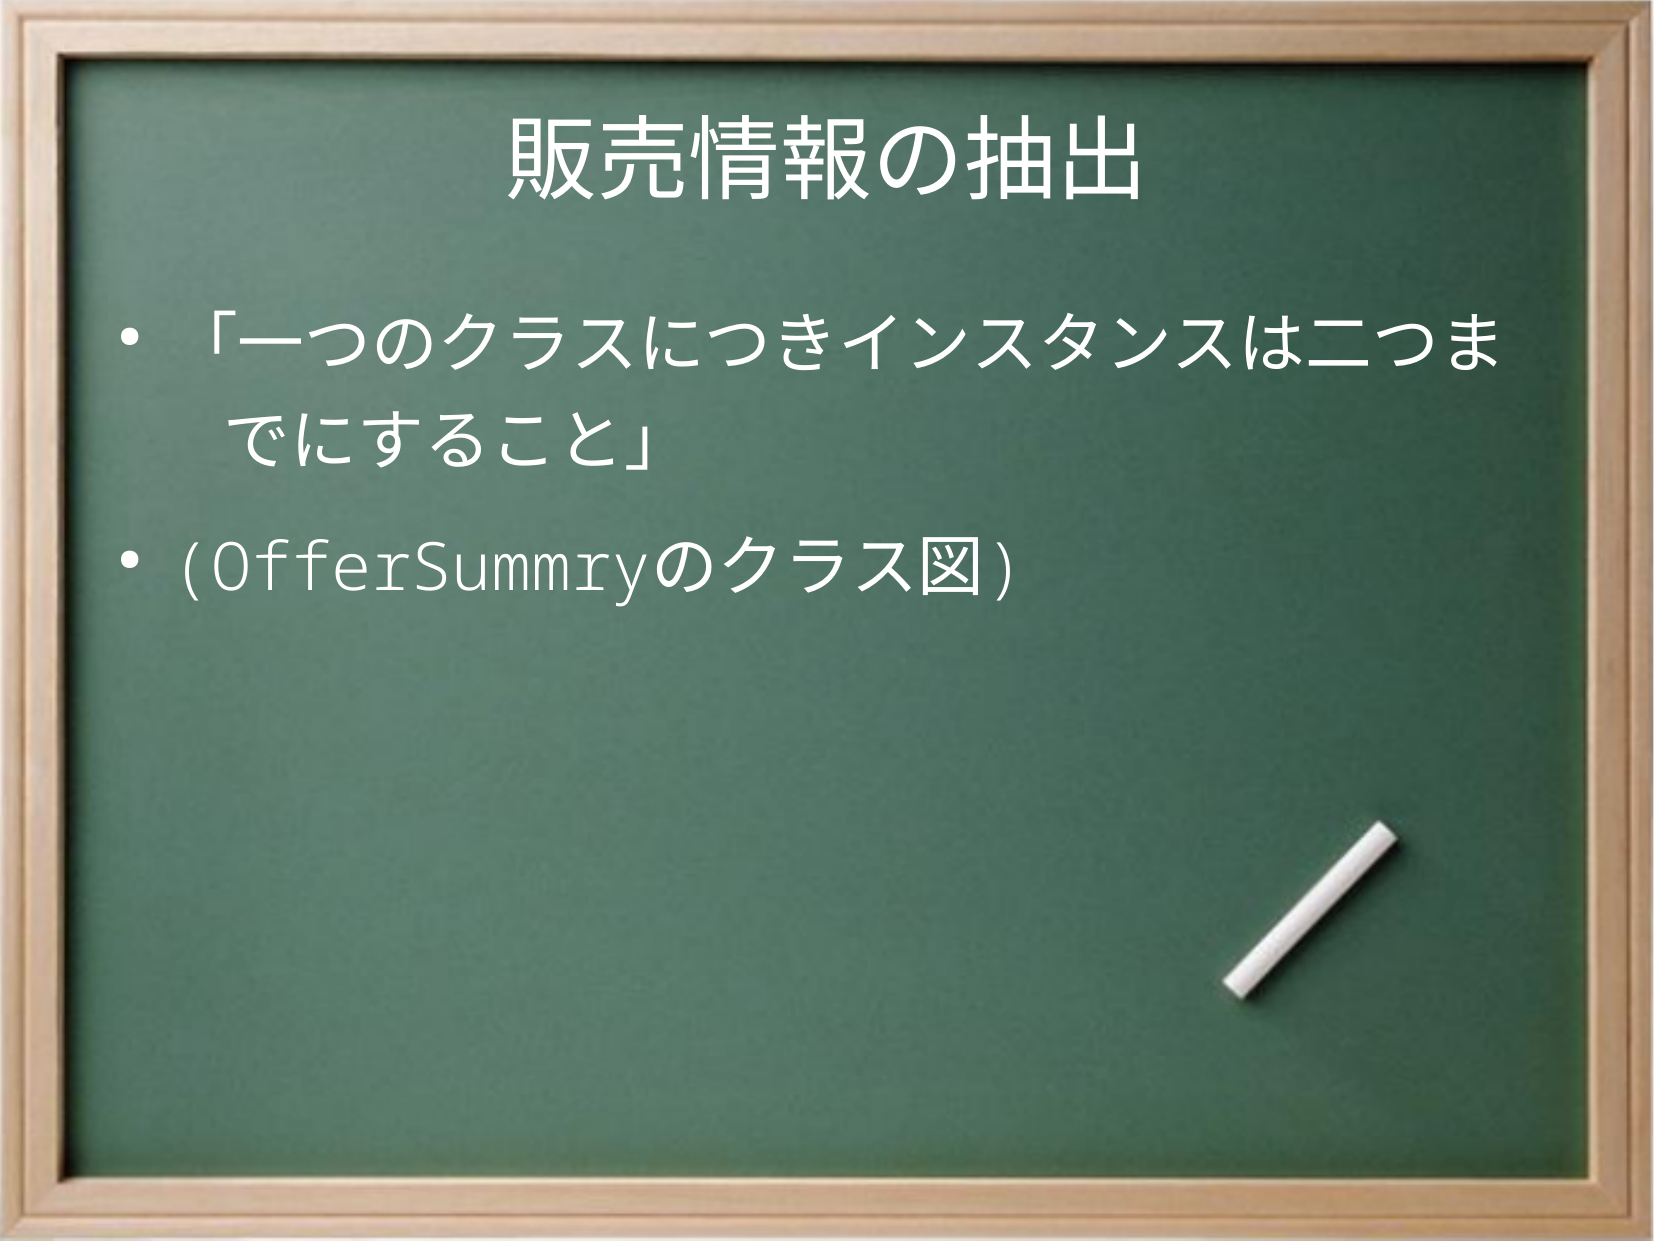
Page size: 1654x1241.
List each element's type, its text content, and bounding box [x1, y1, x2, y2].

picture [0, 0, 1654, 1241]
list 「一つのクラスにつきインスタンスは二つまでにすること」 (OfferSummryのクラス図) [82, 290, 1571, 1094]
title 販売情報の抽出 [82, 56, 1571, 250]
